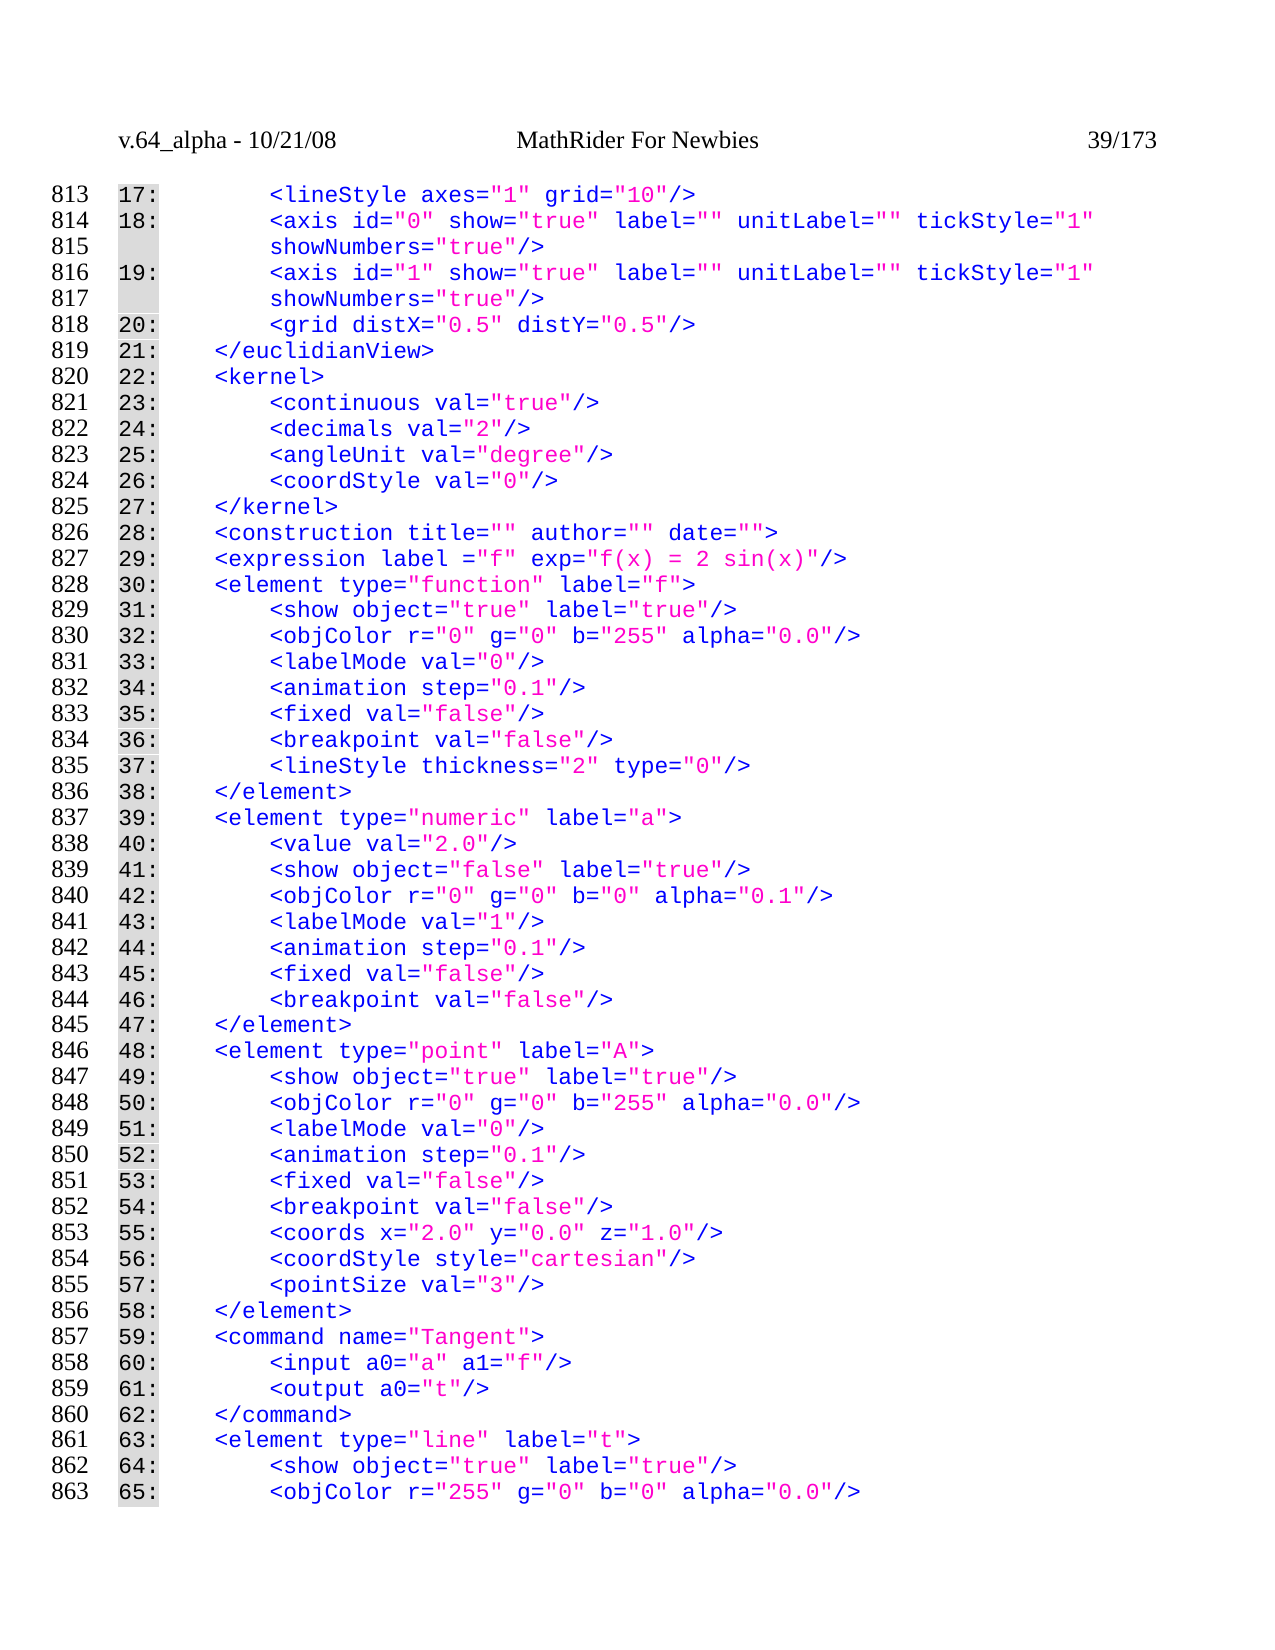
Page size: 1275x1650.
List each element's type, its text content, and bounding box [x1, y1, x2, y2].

text 51: <labelMode val="0"/> [118, 1118, 1157, 1143]
text 17: <lineStyle axes="1" grid="10"/> [118, 184, 1157, 210]
text 39: <element type="numeric" label="a"> [118, 806, 1157, 832]
text 38: </element> [118, 780, 1157, 806]
text 32: <objColor r="0" g="0" b="255" alpha="0.0"/> [118, 625, 1157, 651]
text 19: <axis id="1" show="true" label="" unitLabel="" tickStyle="1" [118, 262, 1157, 288]
text 25: <angleUnit val="degree"/> [118, 443, 1157, 469]
text 53: <fixed val="false"/> [118, 1169, 1157, 1195]
text 23: <continuous val="true"/> [118, 391, 1157, 417]
text 58: </element> [118, 1299, 1157, 1325]
text 22: <kernel> [118, 365, 1157, 391]
text 59: <command name="Tangent"> [118, 1325, 1157, 1351]
text 31: <show object="true" label="true"/> [118, 599, 1157, 625]
text 45: <fixed val="false"/> [118, 962, 1157, 988]
text 33: <labelMode val="0"/> [118, 651, 1157, 677]
text 56: <coordStyle style="cartesian"/> [118, 1247, 1157, 1273]
text 36: <breakpoint val="false"/> [118, 728, 1157, 754]
text 52: <animation step="0.1"/> [118, 1143, 1157, 1169]
text 29: <expression label ="f" exp="f(x) = 2 sin(x)"/> [118, 547, 1157, 573]
text 42: <objColor r="0" g="0" b="0" alpha="0.1"/> [118, 884, 1157, 910]
text 37: <lineStyle thickness="2" type="0"/> [118, 754, 1157, 780]
text 61: <output a0="t"/> [118, 1377, 1157, 1403]
text showNumbers="true"/> [118, 288, 1157, 313]
text 63: <element type="line" label="t"> [118, 1429, 1157, 1455]
text 43: <labelMode val="1"/> [118, 910, 1157, 936]
text 41: <show object="false" label="true"/> [118, 858, 1157, 884]
text 24: <decimals val="2"/> [118, 417, 1157, 443]
text 60: <input a0="a" a1="f"/> [118, 1351, 1157, 1377]
text 62: </command> [118, 1403, 1157, 1429]
text 28: <construction title="" author="" date=""> [118, 521, 1157, 547]
text 21: </euclidianView> [118, 339, 1157, 365]
text showNumbers="true"/> [118, 236, 1157, 262]
text 48: <element type="point" label="A"> [118, 1040, 1157, 1066]
text 49: <show object="true" label="true"/> [118, 1066, 1157, 1092]
text 57: <pointSize val="3"/> [118, 1273, 1157, 1299]
text 34: <animation step="0.1"/> [118, 677, 1157, 703]
text 50: <objColor r="0" g="0" b="255" alpha="0.0"/> [118, 1092, 1157, 1118]
text 20: <grid distX="0.5" distY="0.5"/> [118, 313, 1157, 339]
text 30: <element type="function" label="f"> [118, 573, 1157, 599]
text 27: </kernel> [118, 495, 1157, 521]
text 26: <coordStyle val="0"/> [118, 469, 1157, 495]
text 47: </element> [118, 1014, 1157, 1040]
text 64: <show object="true" label="true"/> [118, 1455, 1157, 1481]
text 44: <animation step="0.1"/> [118, 936, 1157, 962]
text 40: <value val="2.0"/> [118, 832, 1157, 858]
text 54: <breakpoint val="false"/> [118, 1195, 1157, 1221]
text 55: <coords x="2.0" y="0.0" z="1.0"/> [118, 1221, 1157, 1247]
text 46: <breakpoint val="false"/> [118, 988, 1157, 1014]
text 18: <axis id="0" show="true" label="" unitLabel="" tickStyle="1" [118, 210, 1157, 236]
text 35: <fixed val="false"/> [118, 703, 1157, 728]
text 65: <objColor r="255" g="0" b="0" alpha="0.0"/> [118, 1481, 1157, 1507]
